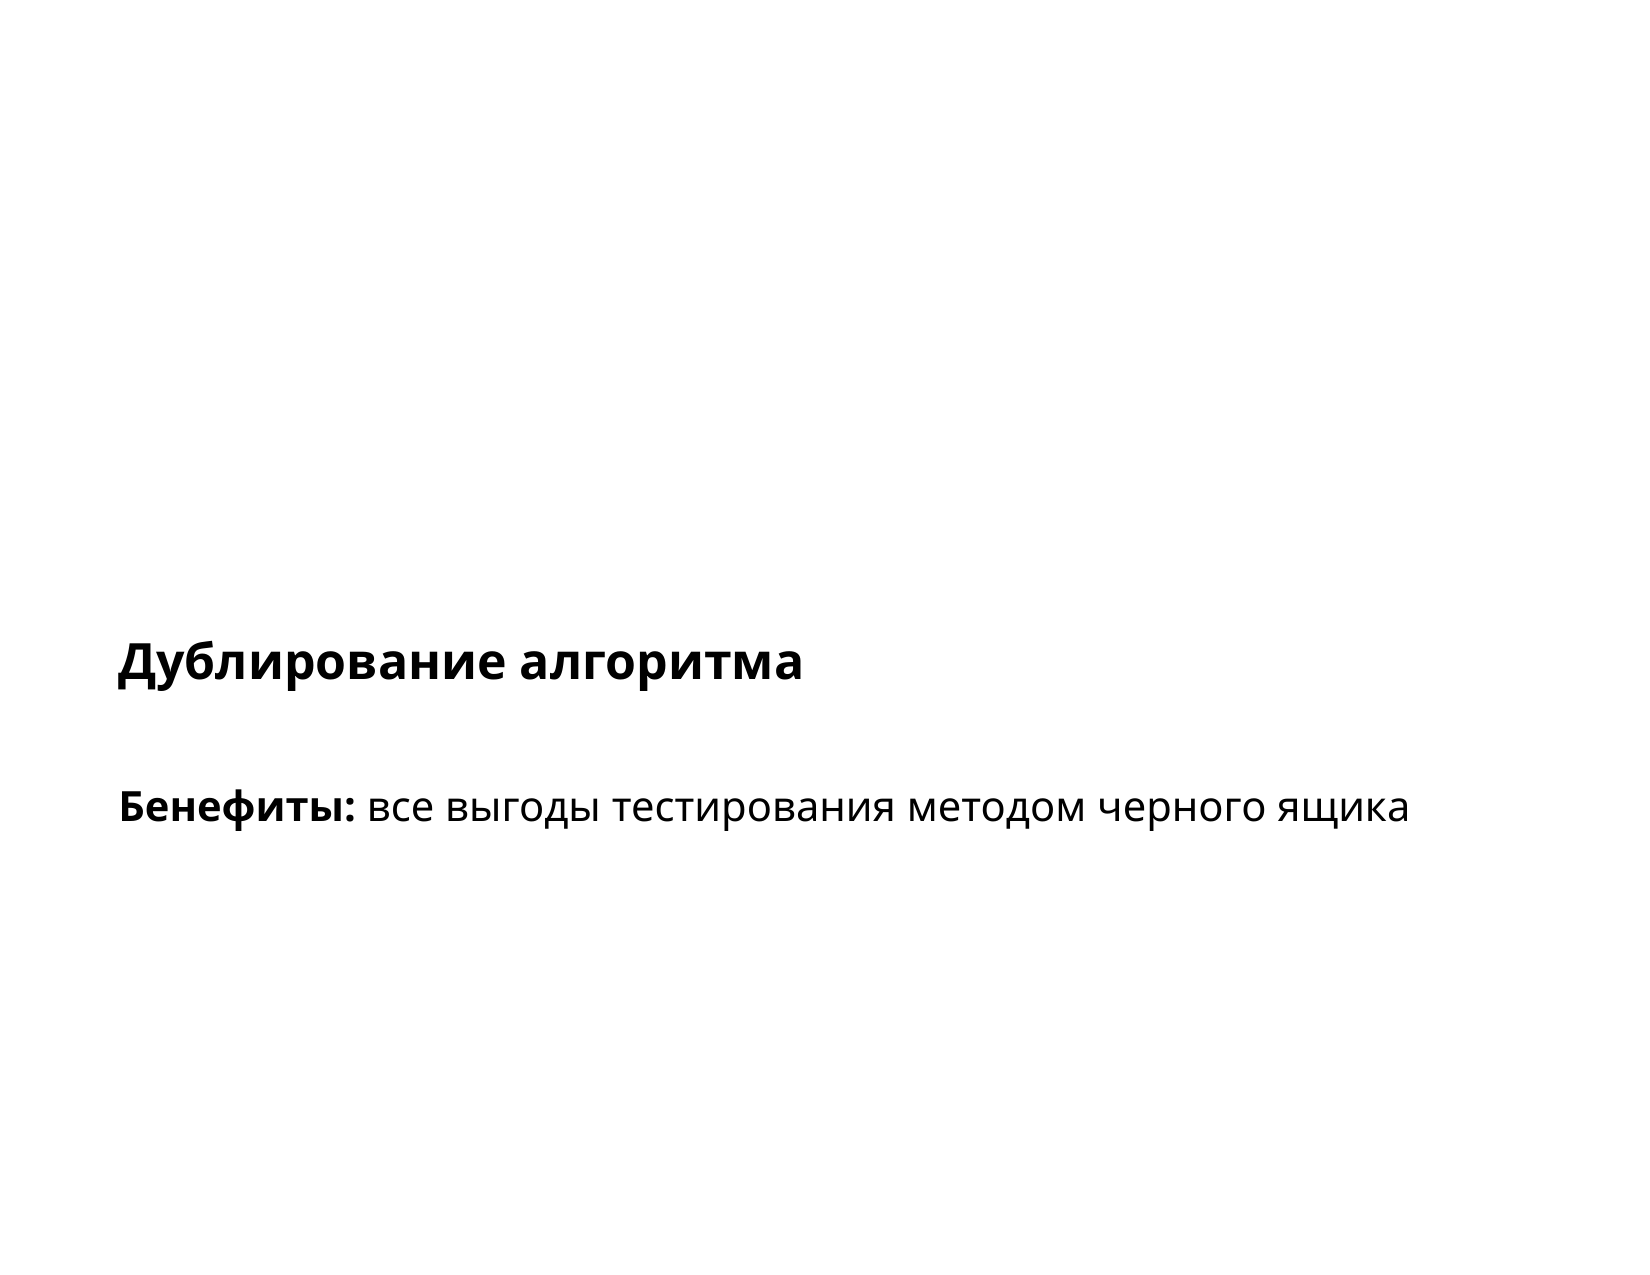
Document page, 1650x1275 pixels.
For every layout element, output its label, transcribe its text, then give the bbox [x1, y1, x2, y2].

subtitle Дублирование алгоритма [118, 626, 1532, 694]
text Бенефиты: все выгоды тестирования методом черного ящика [118, 776, 1532, 833]
